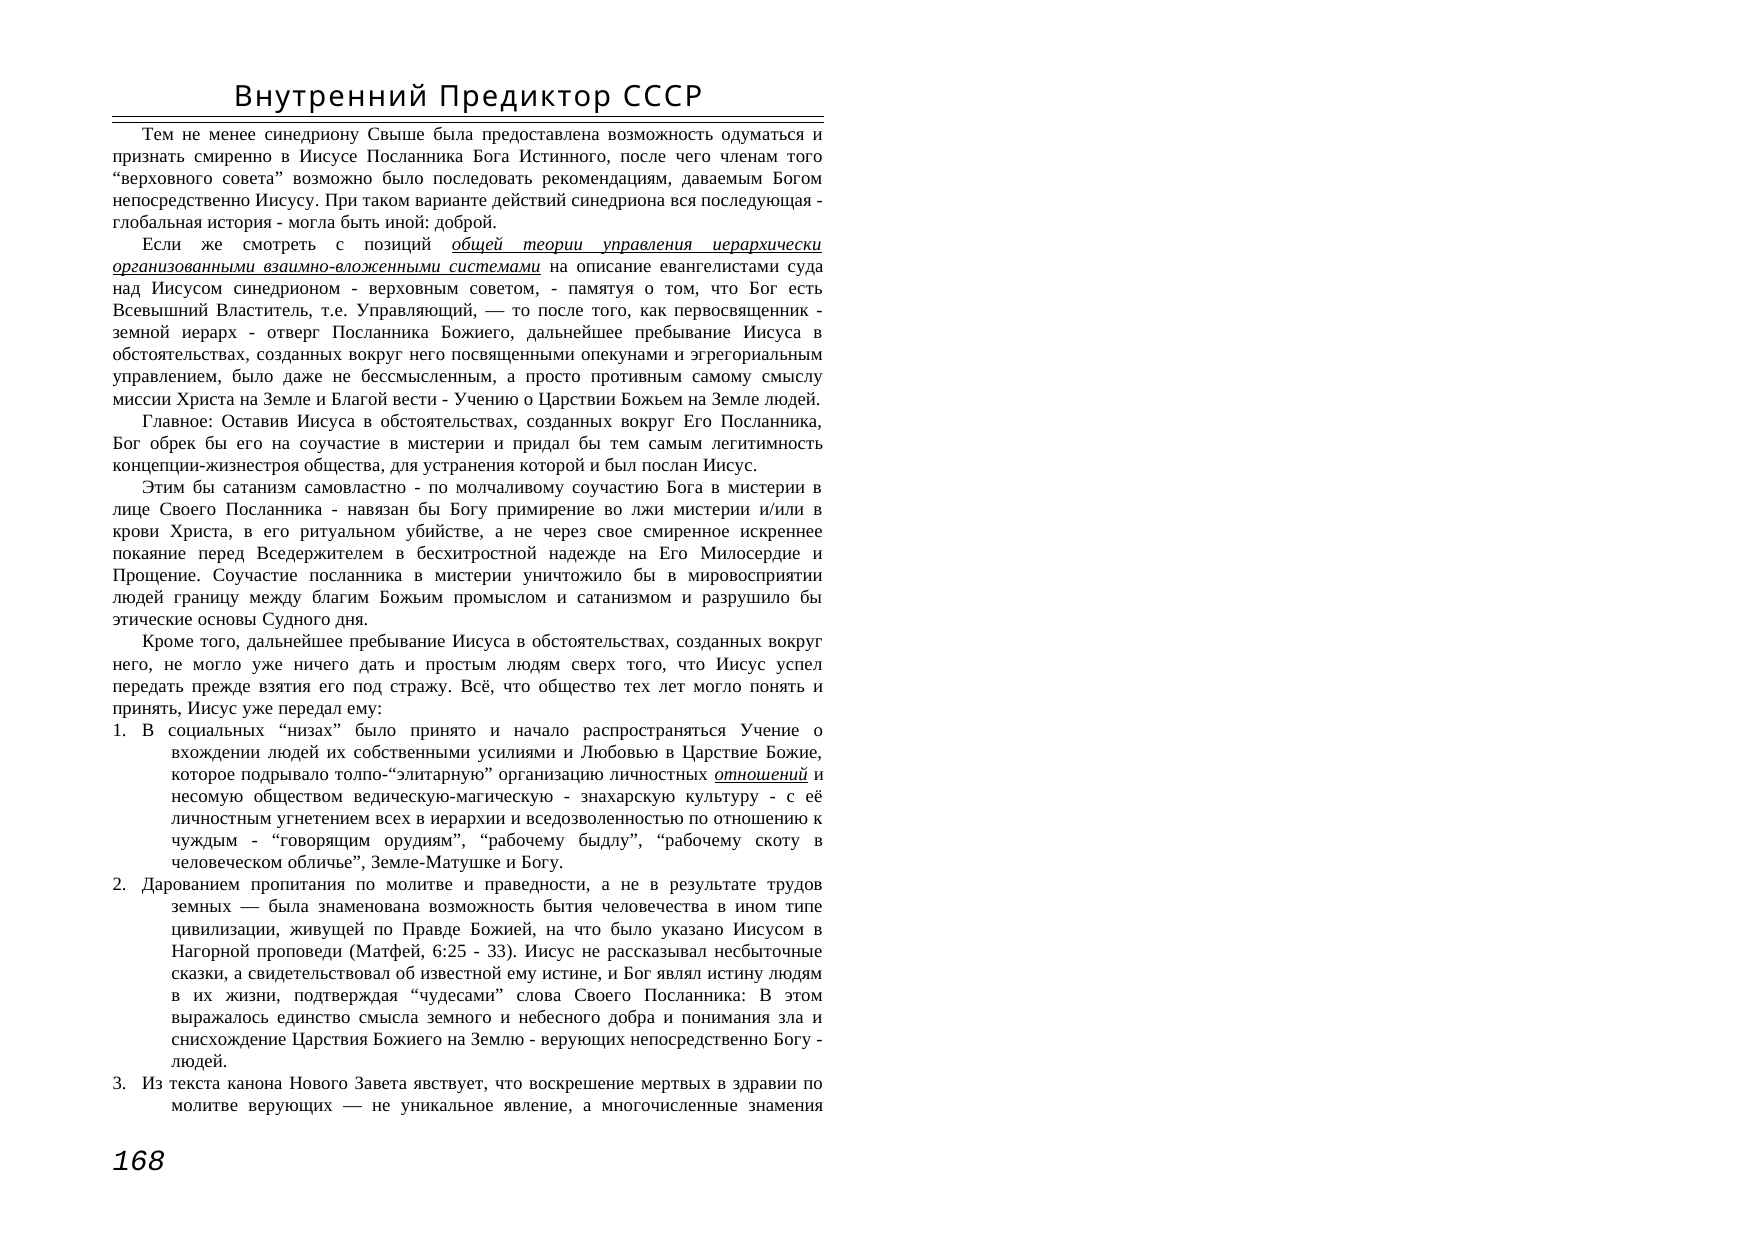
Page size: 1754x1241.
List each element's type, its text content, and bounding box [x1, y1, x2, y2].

text Этим бы сатанизм самовластно - по молчаливому соучастию Бога в мистерии в лице Своего Посланника - навязан бы Богу примирение во лжи мистерии и/или в крови Христа, в его ритуальном убийстве, а не через свое смиренное искреннее покаяние перед Вседержителем в бесхитростной надежде на Его Милосердие и Прощение. Соучастие посланника в мистерии уничтожило бы в мировосприятии людей границу между благим Божьим промыслом и сатанизмом и разрушило бы этические основы Судного дня. [112, 475, 824, 630]
text Главное: Оставив Иисуса в обстоятельствах, созданных вокруг Его Посланника, Бог обрек бы его на соучастие в мистерии и придал бы тем самым легитимность концепции-жизнестроя общества, для устранения которой и был послан Иисус. [112, 409, 824, 475]
text Если же смотреть с позиций общей теории управления иерархически организованными взаимно-вложенными системами на описание евангелистами суда над Иисусом синедрионом - верховным советом, - памятуя о том, что Бог есть Всевышний Властитель, т.е. Управляющий, — то после того, как первосвященник - земной иерарх - отверг Посланника Божиего, дальнейшее пребывание Иисуса в обстоятельствах, созданных вокруг него посвященными опекунами и эгрегориальным управлением, было даже не бессмысленным, а просто противным самому смыслу миссии Христа на Земле и Благой вести - Учению о Царствии Божьем на Земле людей. [112, 232, 824, 409]
text Кроме того, дальнейшее пребывание Иисуса в обстоятельствах, созданных вокруг него, не могло уже ничего дать и простым людям сверх того, что Иисус успел передать прежде взятия его под стражу. Всё, что общество тех лет могло понять и принять, Иисус уже передал ему: [112, 630, 824, 718]
list В социальных “низах” было принято и начало распространяться Учение о вхождении людей их собственными усилиями и Любовью в Царствие Божие, которое подрывало толпо-“элитарную” организацию личностных отношений и несомую обществом ведическую-магическую - знахарскую культуру - с её личностным угнетением всех в иерархии и вседозволенностью по отношению к чуждым - “говорящим орудиям”, “рабочему быдлу”, “рабочему скоту в человеческом обличье”, Земле-Матушке и Богу. [112, 718, 824, 873]
list Из текста канона Нового Завета явствует, что воскрешение мертвых в здравии по молитве верующих — не уникальное явление, а многочисленные знамения [112, 1072, 824, 1116]
list Дарованием пропитания по молитве и праведности, а не в результате трудов земных — была знаменована возможность бытия человечества в ином типе цивилизации, живущей по Правде Божией, на что было указано Иисусом в Нагорной проповеди (Матфей, 6:25 - 33). Иисус не рассказывал несбыточные сказки, а свидетельствовал об известной ему истине, и Бог являл истину людям в их жизни, подтверждая “чудесами” слова Своего Посланника: В этом выражалось единство смысла земного и небесного добра и понимания зла и снисхождение Царствия Божиего на Землю - верующих непосредственно Богу - людей. [112, 873, 824, 1072]
text Тем не менее синедриону Свыше была предоставлена возможность одуматься и признать смиренно в Иисусе Посланника Бога Истинного, после чего членам того “верховного совета” возможно было последовать рекомендациям, даваемым Богом непосредственно Иисусу. При таком варианте действий синедриона вся последующая - глобальная история - могла быть иной: доброй. [112, 123, 824, 232]
